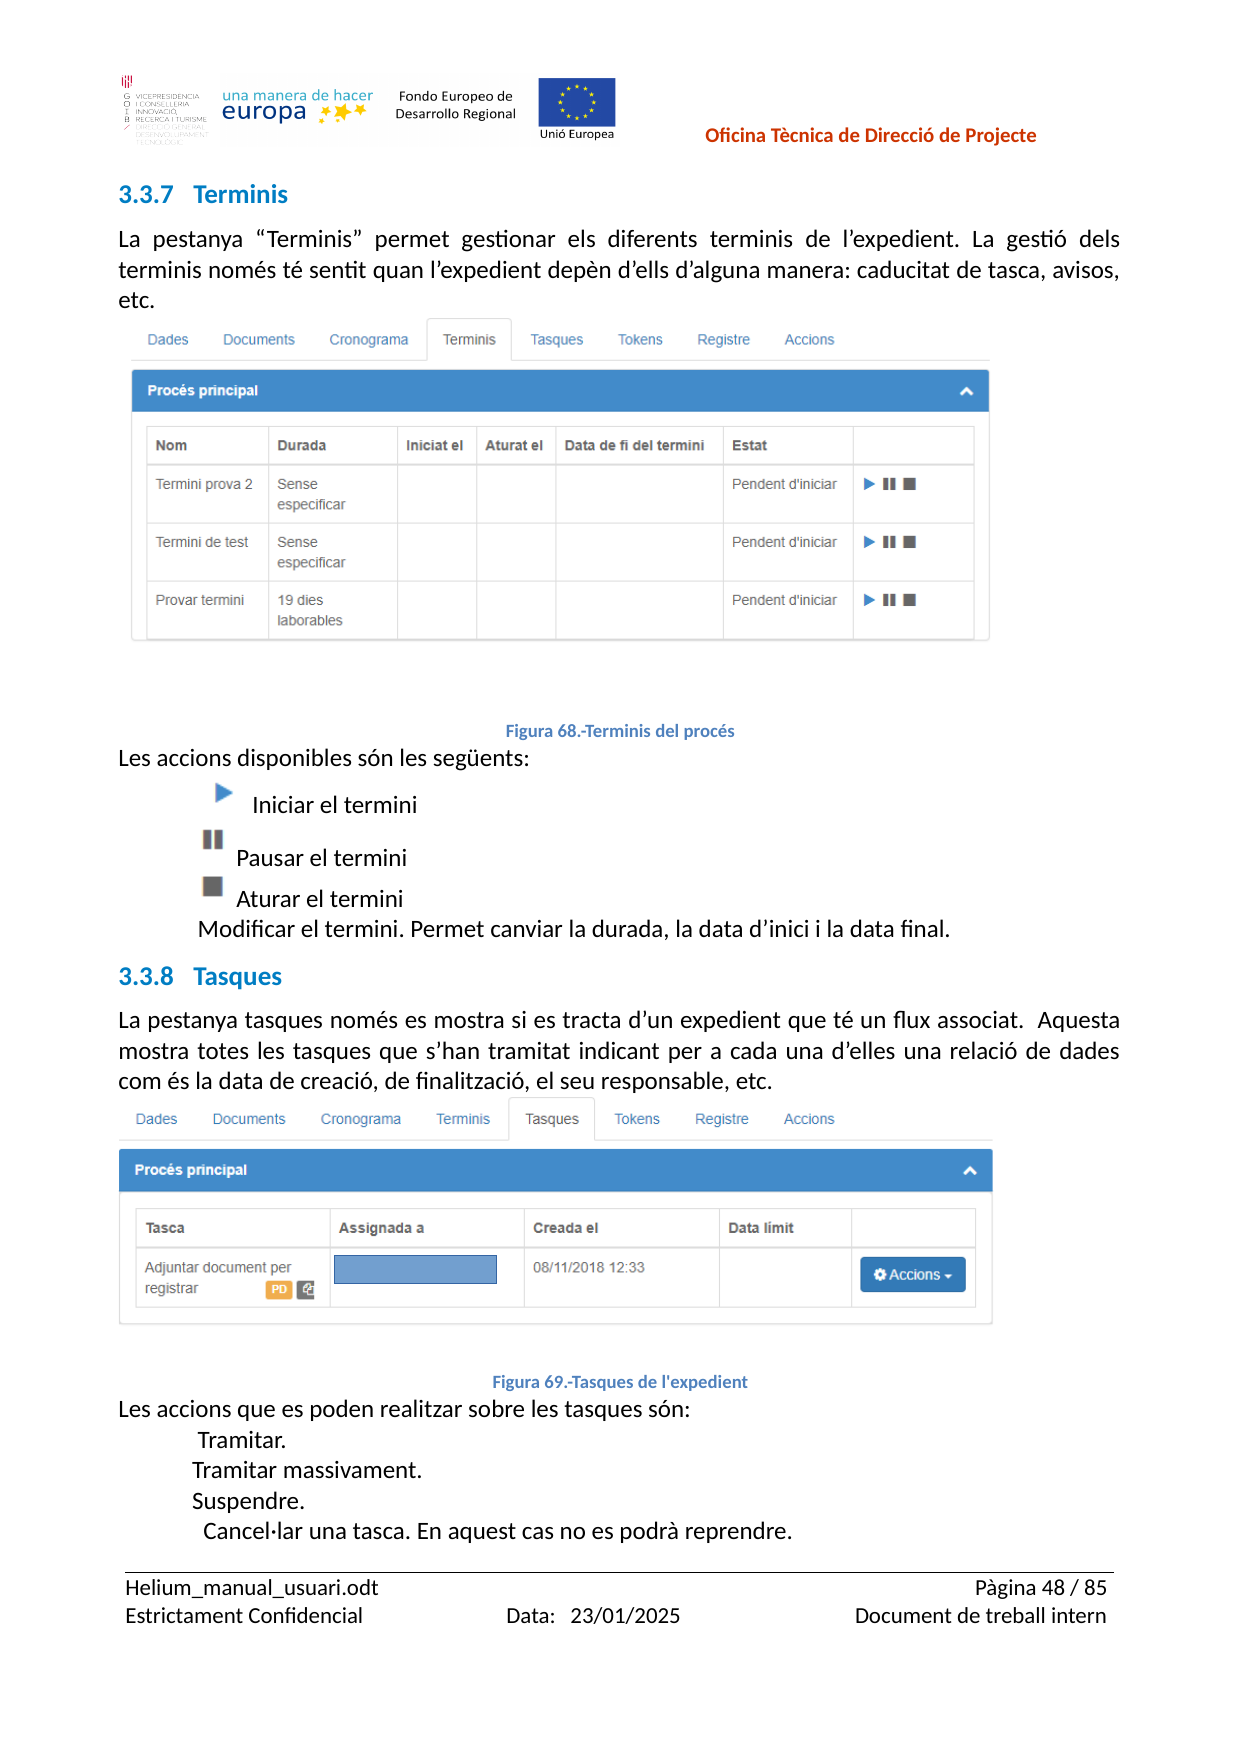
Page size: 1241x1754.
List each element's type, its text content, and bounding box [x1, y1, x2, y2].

picture [203, 773, 241, 814]
text Pausar el termini [118, 820, 1122, 873]
subtitle Terminis [118, 178, 1122, 211]
picture [197, 820, 231, 867]
text Figura 68.-Terminis del procés [118, 719, 1122, 742]
text Iniciar el termini [118, 773, 1122, 820]
text La pestanya “Terminis” permet gestionar els diferents terminis de l’expedient. La gestió dels terminis només té sentit quan l’expedient depèn d’ells d’alguna manera: caducitat de tasca, avisos, etc. [118, 223, 1122, 315]
picture [118, 314, 1004, 720]
text Modificar el termini. Permet canviar la durada, la data d’inici i la data final. [192, 914, 1122, 944]
picture [118, 1095, 1004, 1371]
text Tramitar. [118, 1424, 1122, 1454]
picture [197, 873, 231, 908]
picture [118, 73, 213, 147]
subtitle Tasques [118, 959, 1122, 992]
text Cancel·lar una tasca. En aquest cas no es podrà reprendre. [118, 1515, 1122, 1546]
text Figura 69.-Tasques de l'expedient [118, 1370, 1122, 1393]
text Les accions disponibles són les següents: [118, 742, 1122, 773]
text Suspendre. [118, 1485, 1122, 1515]
text Aturar el termini [118, 873, 1122, 914]
text La pestanya tasques només es mostra si es tracta d’un expedient que té un flux associat. Aquesta mostra totes les tasques que s’han tramitat indicant per a cada una d’elles una relació de dades com és la data de creació, de finalització, el seu responsable, etc. [118, 1004, 1122, 1096]
text Les accions que es poden realitzar sobre les tasques són: [118, 1393, 1122, 1424]
text Tramitar massivament. [118, 1454, 1122, 1485]
picture [219, 73, 621, 147]
